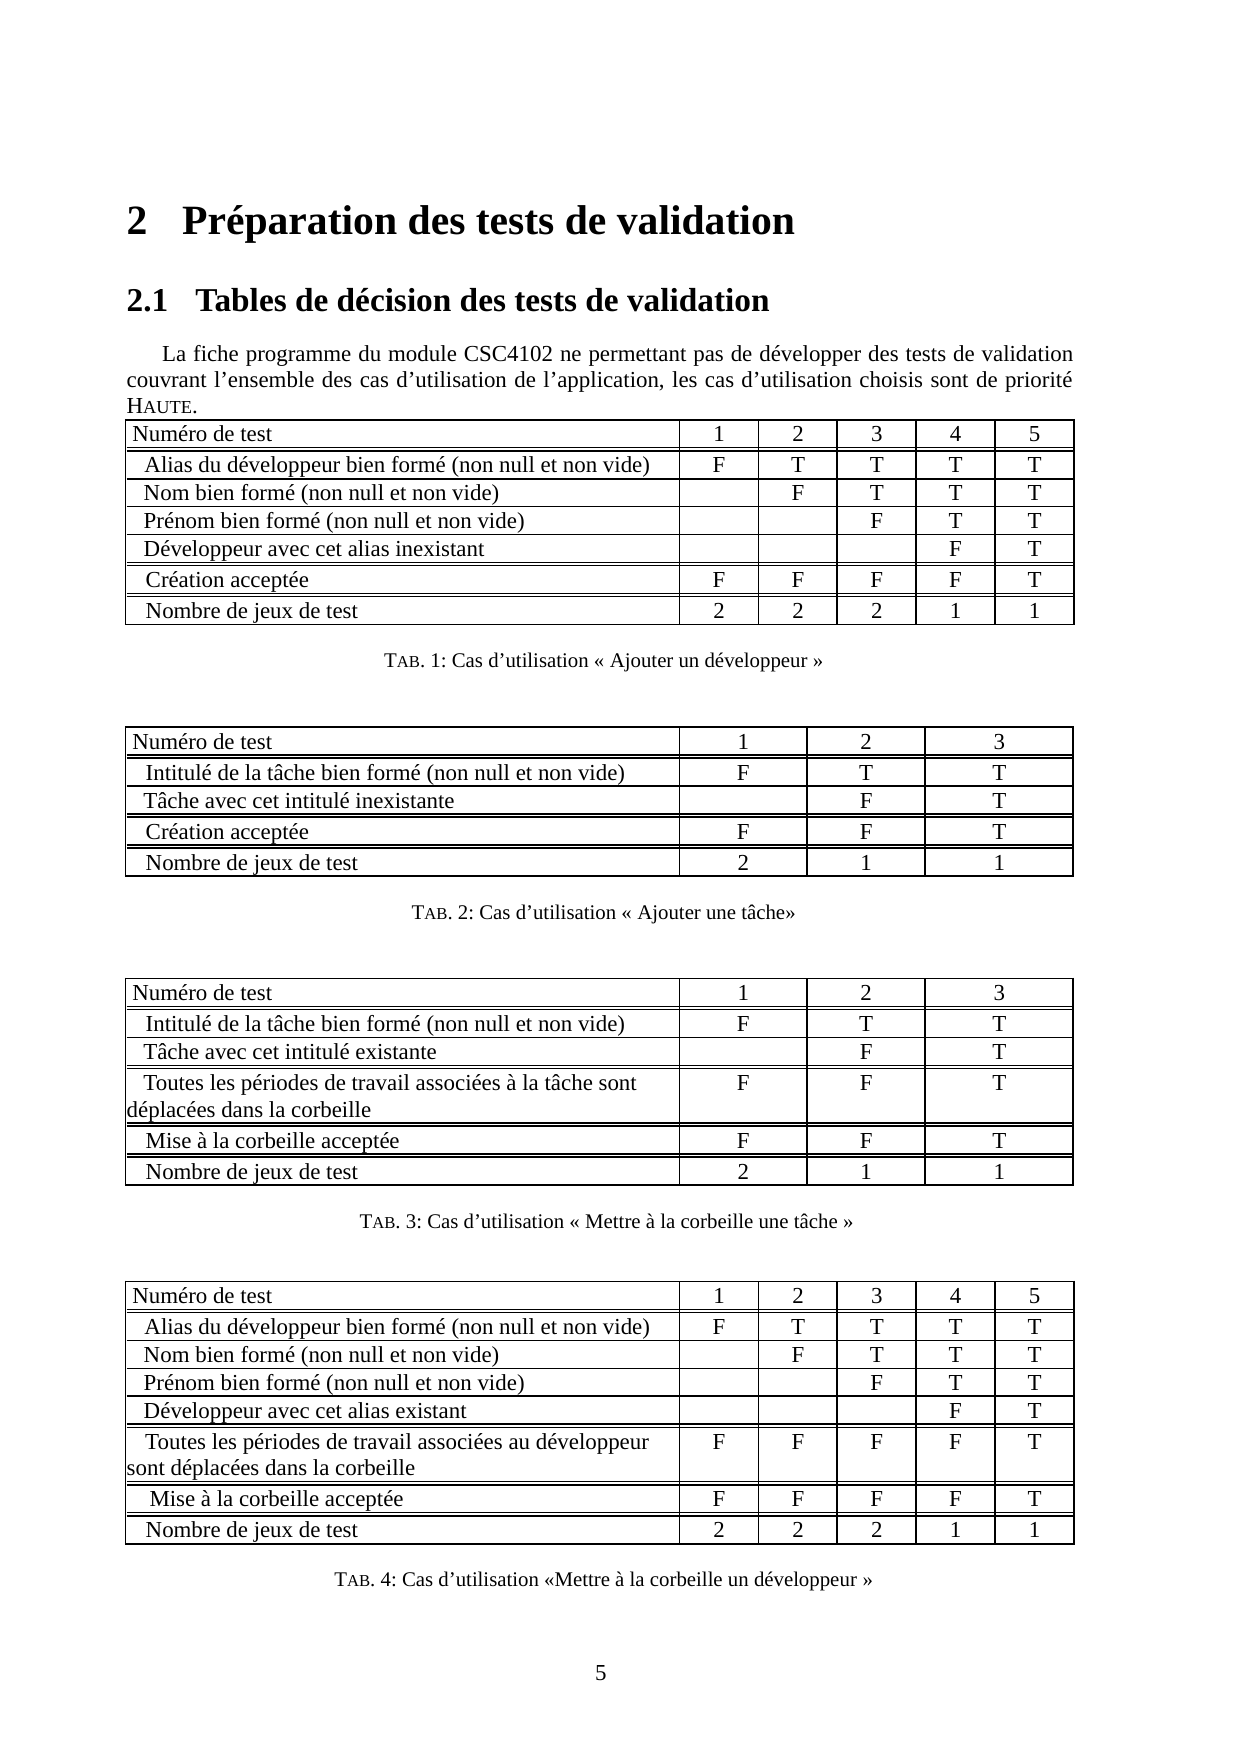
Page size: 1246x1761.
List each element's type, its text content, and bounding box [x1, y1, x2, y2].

table_cell Nombre de jeux de test [126, 1516, 679, 1543]
table_cell F [759, 480, 836, 506]
table_cell F [838, 1486, 915, 1512]
table_cell T [996, 1313, 1073, 1339]
table_cell 1 [808, 1158, 924, 1184]
table_cell 2 [680, 849, 806, 875]
table_header 1 [680, 421, 758, 447]
text La fiche programme du module CSC4102 ne permettant pas de développer des tests de validation couvrant l’ensemble des cas d’utilisation de l’application, les cas d’utilisation choisis sont de priorité Haute. [126, 340, 1075, 419]
table_header 3 [838, 421, 915, 447]
table_cell Prénom bien formé (non null et non vide) [126, 507, 679, 534]
table_cell Développeur avec cet alias existant [126, 1396, 679, 1423]
table_cell 2 [838, 597, 915, 624]
table_header 3 [926, 979, 1072, 1006]
table_header 4 [917, 421, 994, 447]
table_cell F [838, 1369, 915, 1395]
table_header 1 [680, 979, 806, 1006]
text Tab. 4: Cas d’utilisation «Mettre à la corbeille un développeur » [126, 1566, 1075, 1592]
table_cell 1 [926, 849, 1072, 875]
table_cell F [917, 566, 994, 593]
table_cell T [917, 1369, 994, 1395]
table_header 5 [996, 421, 1073, 447]
table_cell T [996, 507, 1073, 534]
table_cell 2 [680, 1517, 758, 1543]
table_cell F [759, 1341, 836, 1367]
table_cell Toutes les périodes de travail associées à la tâche sont déplacées dans la corbeille [126, 1069, 679, 1122]
table_cell [759, 1397, 836, 1423]
table_cell [680, 1341, 758, 1367]
table_cell 2 [680, 597, 758, 624]
table_cell T [996, 1428, 1073, 1481]
subtitle 2 Préparation des tests de validation [126, 195, 1075, 243]
table_cell T [926, 759, 1072, 785]
table_cell F [759, 566, 836, 593]
table_cell T [926, 1127, 1072, 1153]
table_cell F [917, 1428, 994, 1481]
table_cell [838, 535, 915, 562]
table_header 2 [759, 421, 836, 447]
table_cell Mise à la corbeille acceptée [126, 1485, 679, 1512]
table_cell F [680, 1010, 806, 1037]
table_cell F [680, 818, 806, 844]
table_cell F [917, 1486, 994, 1512]
table_cell T [996, 452, 1073, 478]
table_cell F [838, 1428, 915, 1481]
table_cell Nombre de jeux de test [126, 1157, 679, 1184]
table_cell T [996, 1369, 1073, 1395]
table_cell Prénom bien formé (non null et non vide) [126, 1369, 679, 1395]
table_cell 1 [917, 1517, 994, 1543]
table_cell Alias du développeur bien formé (non null et non vide) [126, 1313, 679, 1339]
table_cell T [926, 1010, 1072, 1037]
table_cell [759, 507, 836, 534]
table_cell 1 [808, 849, 924, 875]
table_cell [759, 1369, 836, 1395]
table_cell Intitulé de la tâche bien formé (non null et non vide) [126, 758, 679, 785]
table_cell T [917, 452, 994, 478]
text Tab. 1: Cas d’utilisation « Ajouter un développeur » [126, 646, 1075, 673]
table_cell T [996, 566, 1073, 593]
table_cell T [996, 1486, 1073, 1512]
table_cell [680, 507, 758, 534]
table_cell 2 [759, 1517, 836, 1543]
table_cell 1 [917, 597, 994, 624]
table_cell F [680, 452, 758, 478]
table_cell F [680, 1428, 758, 1481]
table_cell T [838, 1341, 915, 1367]
table_cell T [808, 1010, 924, 1037]
table_header Numéro de test [126, 979, 679, 1006]
table_cell F [808, 1069, 924, 1122]
table_cell [838, 1397, 915, 1423]
table_header 1 [680, 1282, 758, 1308]
table_cell 2 [838, 1517, 915, 1543]
table_header Numéro de test [126, 728, 679, 754]
table_cell T [759, 452, 836, 478]
table_cell [680, 1397, 758, 1423]
table_header 1 [680, 728, 806, 754]
table_cell T [996, 535, 1073, 562]
text Tab. 2: Cas d’utilisation « Ajouter une tâche» [126, 898, 1075, 924]
table_header 5 [996, 1282, 1073, 1308]
table_cell Tâche avec cet intitulé inexistante [126, 786, 679, 813]
table_cell T [996, 480, 1073, 506]
table_cell Nom bien formé (non null et non vide) [126, 1341, 679, 1367]
table_cell [680, 787, 806, 813]
table_cell T [996, 1397, 1073, 1423]
table_cell 1 [996, 597, 1073, 624]
table_cell T [917, 507, 994, 534]
table_header 2 [808, 979, 924, 1006]
text Tab. 3: Cas d’utilisation « Mettre à la corbeille une tâche » [126, 1207, 1075, 1233]
table_cell F [917, 1397, 994, 1423]
table_cell 1 [926, 1158, 1072, 1184]
table_header Numéro de test [126, 421, 679, 447]
table_cell T [917, 480, 994, 506]
table_cell F [838, 507, 915, 534]
table_cell F [680, 566, 758, 593]
table_cell T [759, 1313, 836, 1339]
table_cell T [926, 787, 1072, 813]
table_cell F [808, 818, 924, 844]
table_cell Développeur avec cet alias inexistant [126, 535, 679, 562]
table_cell T [838, 480, 915, 506]
table_cell Mise à la corbeille acceptée [126, 1126, 679, 1153]
table_cell F [808, 1127, 924, 1153]
table_header 4 [917, 1282, 994, 1308]
table_cell T [808, 759, 924, 785]
table_cell F [917, 535, 994, 562]
table_cell T [917, 1341, 994, 1367]
table_cell T [926, 1038, 1072, 1064]
table_cell [680, 1369, 758, 1395]
table_cell F [680, 1069, 806, 1122]
table_cell T [926, 818, 1072, 844]
table_cell F [759, 1428, 836, 1481]
table_cell T [996, 1341, 1073, 1367]
table_header 2 [808, 728, 924, 754]
table_cell F [680, 1313, 758, 1339]
table_header 3 [926, 728, 1072, 754]
table_cell Alias du développeur bien formé (non null et non vide) [126, 451, 679, 478]
table_cell F [680, 1127, 806, 1153]
table_cell [680, 480, 758, 506]
table_cell F [680, 759, 806, 785]
table_cell F [808, 787, 924, 813]
table_header 3 [838, 1282, 915, 1308]
table_header 2 [759, 1282, 836, 1308]
table_cell F [759, 1486, 836, 1512]
table_cell T [838, 452, 915, 478]
table_cell Intitulé de la tâche bien formé (non null et non vide) [126, 1010, 679, 1037]
subtitle 2.1 Tables de décision des tests de validation [126, 281, 1075, 319]
table_cell F [808, 1038, 924, 1064]
table_cell 2 [680, 1158, 806, 1184]
table_cell F [680, 1486, 758, 1512]
table_cell Nombre de jeux de test [126, 597, 679, 624]
table_cell T [838, 1313, 915, 1339]
table_cell F [838, 566, 915, 593]
table_cell 1 [996, 1517, 1073, 1543]
table_cell T [926, 1069, 1072, 1122]
table_cell Nom bien formé (non null et non vide) [126, 479, 679, 506]
table_cell Tâche avec cet intitulé existante [126, 1038, 679, 1064]
table_header Numéro de test [126, 1282, 679, 1308]
table_cell 2 [759, 597, 836, 624]
table_cell T [917, 1313, 994, 1339]
table_cell [680, 535, 758, 562]
table_cell Nombre de jeux de test [126, 848, 679, 875]
table_cell Toutes les périodes de travail associées au développeur sont déplacées dans la corbeille [126, 1428, 679, 1481]
table_cell [759, 535, 836, 562]
table_cell Création acceptée [126, 566, 679, 593]
table_cell Création acceptée [126, 817, 679, 844]
table_cell [680, 1038, 806, 1064]
